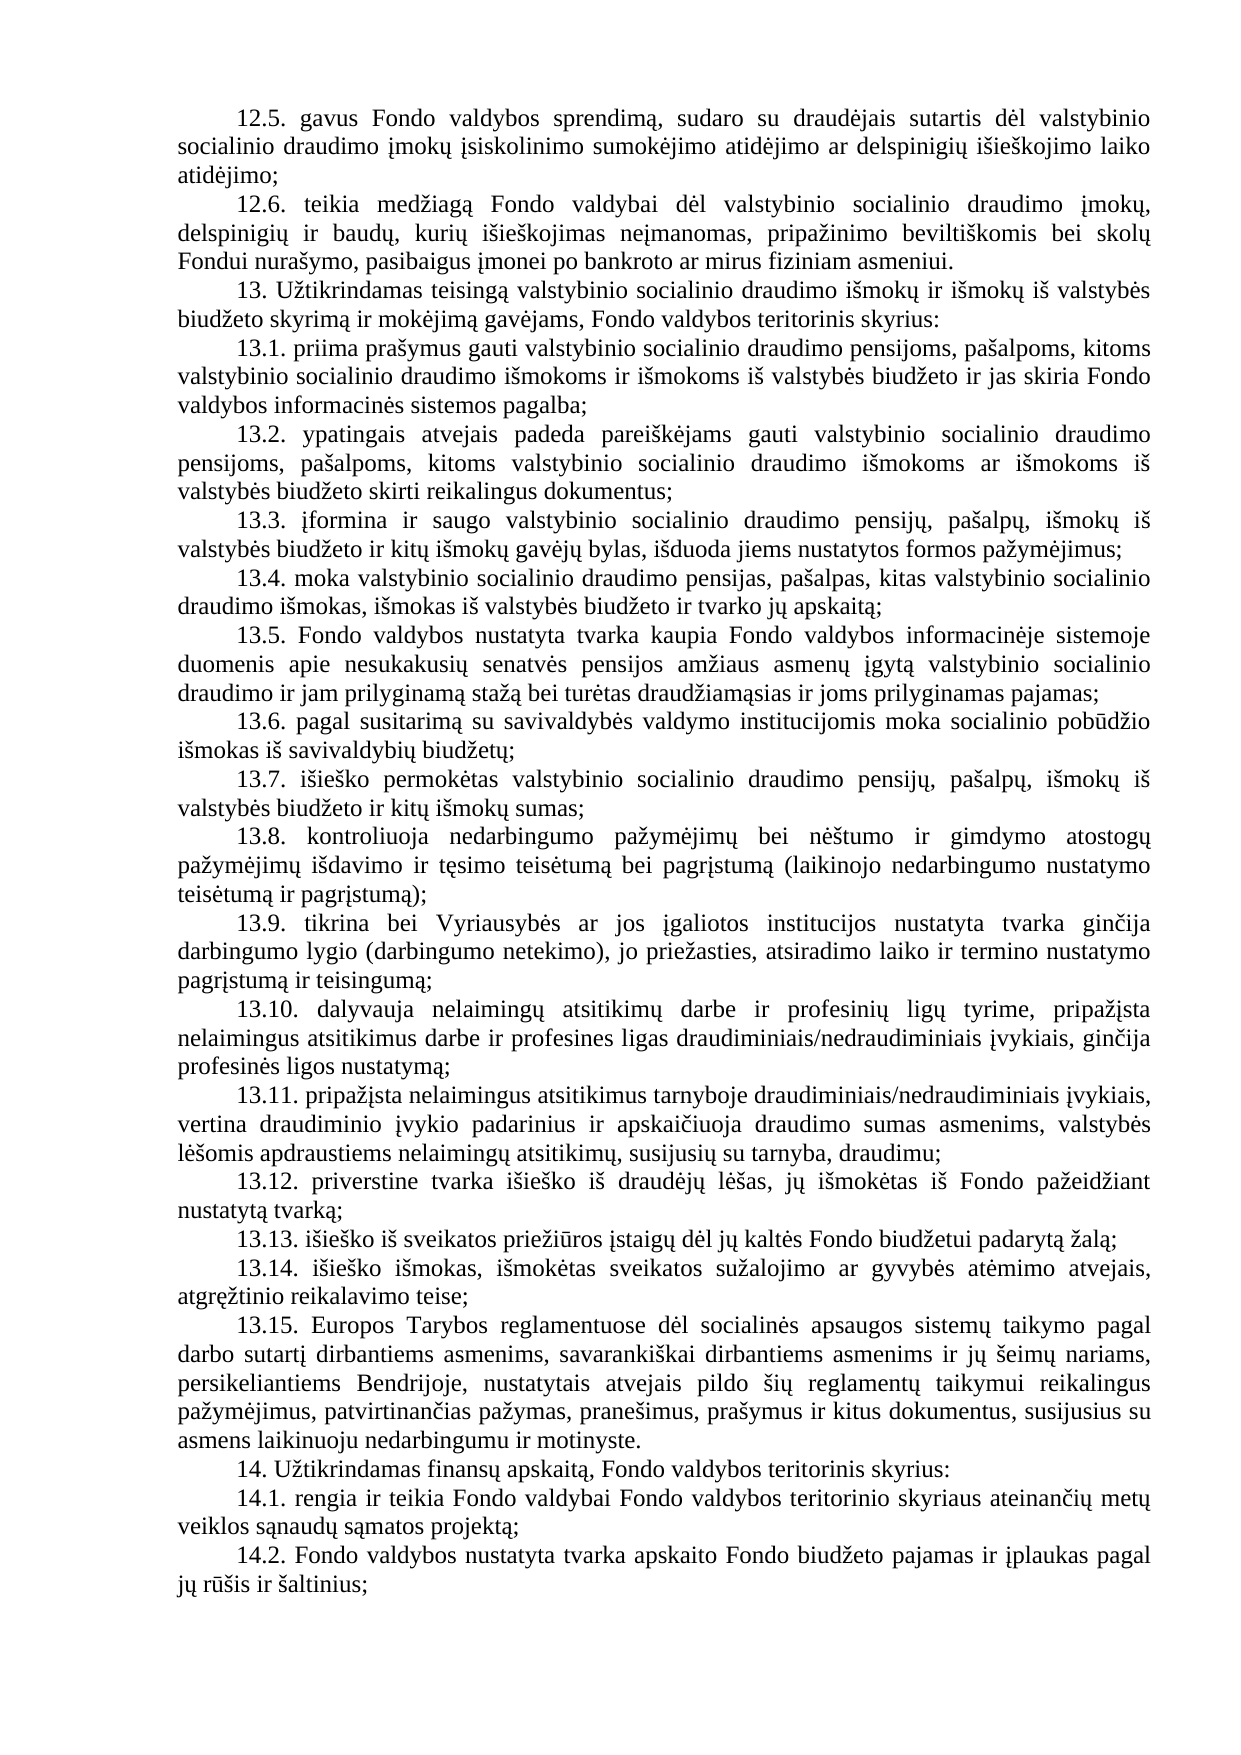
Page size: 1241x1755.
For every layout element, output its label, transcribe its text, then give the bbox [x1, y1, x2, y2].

text 13.15. Europos Tarybos reglamentuose dėl socialinės apsaugos sistemų taikymo pagal darbo sutartį dirbantiems asmenims, savarankiškai dirbantiems asmenims ir jų šeimų nariams, persikeliantiems Bendrijoje, nustatytais atvejais pildo šių reglamentų taikymui reikalingus pažymėjimus, patvirtinančias pažymas, pranešimus, prašymus ir kitus dokumentus, susijusius su asmens laikinuoju nedarbingumu ir motinyste. [177, 1310, 1152, 1454]
text 13.9. tikrina bei Vyriausybės ar jos įgaliotos institucijos nustatyta tvarka ginčija darbingumo lygio (darbingumo netekimo), jo priežasties, atsiradimo laiko ir termino nustatymo pagrįstumą ir teisingumą; [177, 908, 1152, 994]
text 13.11. pripažįsta nelaimingus atsitikimus tarnyboje draudiminiais/nedraudiminiais įvykiais, vertina draudiminio įvykio padarinius ir apskaičiuoja draudimo sumas asmenims, valstybės lėšomis apdraustiems nelaimingų atsitikimų, susijusių su tarnyba, draudimu; [177, 1080, 1152, 1166]
text 13.7. išieško permokėtas valstybinio socialinio draudimo pensijų, pašalpų, išmokų iš valstybės biudžeto ir kitų išmokų sumas; [177, 764, 1152, 821]
text 13.8. kontroliuoja nedarbingumo pažymėjimų bei nėštumo ir gimdymo atostogų pažymėjimų išdavimo ir tęsimo teisėtumą bei pagrįstumą (laikinojo nedarbingumo nustatymo teisėtumą ir pagrįstumą); [177, 821, 1152, 908]
text 13.6. pagal susitarimą su savivaldybės valdymo institucijomis moka socialinio pobūdžio išmokas iš savivaldybių biudžetų; [177, 706, 1152, 764]
text 13.14. išieško išmokas, išmokėtas sveikatos sužalojimo ar gyvybės atėmimo atvejais, atgręžtinio reikalavimo teise; [177, 1253, 1152, 1310]
text 12.6. teikia medžiagą Fondo valdybai dėl valstybinio socialinio draudimo įmokų, delspinigių ir baudų, kurių išieškojimas neįmanomas, pripažinimo beviltiškomis bei skolų Fondui nurašymo, pasibaigus įmonei po bankroto ar mirus fiziniam asmeniui. [177, 189, 1152, 275]
text 14.2. Fondo valdybos nustatyta tvarka apskaito Fondo biudžeto pajamas ir įplaukas pagal jų rūšis ir šaltinius; [177, 1540, 1152, 1598]
text 13.10. dalyvauja nelaimingų atsitikimų darbe ir profesinių ligų tyrime, pripažįsta nelaimingus atsitikimus darbe ir profesines ligas draudiminiais/nedraudiminiais įvykiais, ginčija profesinės ligos nustatymą; [177, 994, 1152, 1080]
text 13.5. Fondo valdybos nustatyta tvarka kaupia Fondo valdybos informacinėje sistemoje duomenis apie nesukakusių senatvės pensijos amžiaus asmenų įgytą valstybinio socialinio draudimo ir jam prilyginamą stažą bei turėtas draudžiamąsias ir joms prilyginamas pajamas; [177, 620, 1152, 706]
text 14. Užtikrindamas finansų apskaitą, Fondo valdybos teritorinis skyrius: [177, 1454, 1152, 1483]
text 13.12. priverstine tvarka išieško iš draudėjų lėšas, jų išmokėtas iš Fondo pažeidžiant nustatytą tvarką; [177, 1166, 1152, 1224]
text 13.1. priima prašymus gauti valstybinio socialinio draudimo pensijoms, pašalpoms, kitoms valstybinio socialinio draudimo išmokoms ir išmokoms iš valstybės biudžeto ir jas skiria Fondo valdybos informacinės sistemos pagalba; [177, 333, 1152, 419]
text 12.5. gavus Fondo valdybos sprendimą, sudaro su draudėjais sutartis dėl valstybinio socialinio draudimo įmokų įsiskolinimo sumokėjimo atidėjimo ar delspinigių išieškojimo laiko atidėjimo; [177, 103, 1152, 189]
text 13.13. išieško iš sveikatos priežiūros įstaigų dėl jų kaltės Fondo biudžetui padarytą žalą; [177, 1224, 1152, 1253]
text 13.4. moka valstybinio socialinio draudimo pensijas, pašalpas, kitas valstybinio socialinio draudimo išmokas, išmokas iš valstybės biudžeto ir tvarko jų apskaitą; [177, 563, 1152, 620]
text 13.3. įformina ir saugo valstybinio socialinio draudimo pensijų, pašalpų, išmokų iš valstybės biudžeto ir kitų išmokų gavėjų bylas, išduoda jiems nustatytos formos pažymėjimus; [177, 505, 1152, 563]
text 14.1. rengia ir teikia Fondo valdybai Fondo valdybos teritorinio skyriaus ateinančių metų veiklos sąnaudų sąmatos projektą; [177, 1483, 1152, 1540]
text 13.2. ypatingais atvejais padeda pareiškėjams gauti valstybinio socialinio draudimo pensijoms, pašalpoms, kitoms valstybinio socialinio draudimo išmokoms ar išmokoms iš valstybės biudžeto skirti reikalingus dokumentus; [177, 419, 1152, 505]
text 13. Užtikrindamas teisingą valstybinio socialinio draudimo išmokų ir išmokų iš valstybės biudžeto skyrimą ir mokėjimą gavėjams, Fondo valdybos teritorinis skyrius: [177, 275, 1152, 333]
